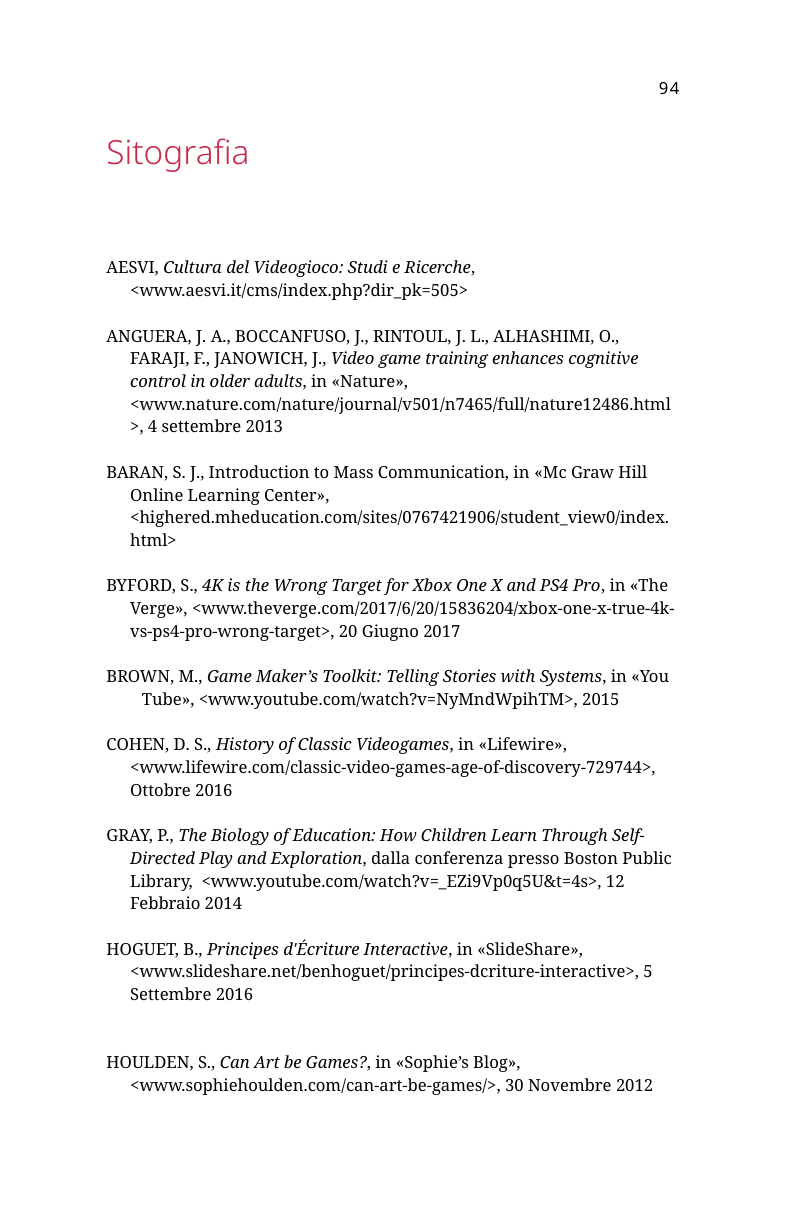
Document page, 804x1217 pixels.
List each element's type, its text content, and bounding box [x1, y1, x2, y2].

text BARAN, S. J., Introduction to Mass Communication, in «Mc Graw Hill Online Learning Center», <highered.mheducation.com/sites/0767421906/student_view0/index.html> [106, 461, 679, 551]
text COHEN, D. S., History of Classic Videogames, in «Lifewire», <www.lifewire.com/classic-video-games-age-of-discovery-729744>, Ottobre 2016 [106, 733, 679, 801]
text AESVI, Cultura del Videogioco: Studi e Ricerche, <www.aesvi.it/cms/index.php?dir_pk=505> [106, 256, 679, 302]
text BROWN, M., Game Maker’s Toolkit: Telling Stories with Systems, in «You Tube», <www.youtube.com/watch?v=NyMndWpihTM>, 2015 [106, 665, 679, 710]
text BYFORD, S., 4K is the Wrong Target for Xbox One X and PS4 Pro, in «The Verge», <www.theverge.com/2017/6/20/15836204/xbox-one-x-true-4k-vs-ps4-pro-wrong-target>, 20 Giugno 2017 [106, 574, 679, 642]
text GRAY, P., The Biology of Education: How Children Learn Through Self-Directed Play and Exploration, dalla conferenza presso Boston Public Library, <www.youtube.com/watch?v=_EZi9Vp0q5U&t=4s>, 12 Febbraio 2014 [106, 824, 679, 915]
subtitle Sitografia [106, 129, 679, 174]
text HOGUET, B., Principes d'Écriture Interactive, in «SlideShare», <www.slideshare.net/benhoguet/principes-dcriture-interactive>, 5 Settembre 2016 [106, 937, 679, 1006]
text ANGUERA, J. A., BOCCANFUSO, J., RINTOUL, J. L., ALHASHIMI, O., FARAJI, F., JANOWICH, J., Video game training enhances cognitive control in older adults, in «Nature», <www.nature.com/nature/journal/v501/n7465/full/nature12486.html>, 4 settembre 2013 [106, 324, 679, 438]
text HOULDEN, S., Can Art be Games?, in «Sophie’s Blog», <www.sophiehoulden.com/can-art-be-games/>, 30 Novembre 2012 [106, 1051, 679, 1096]
